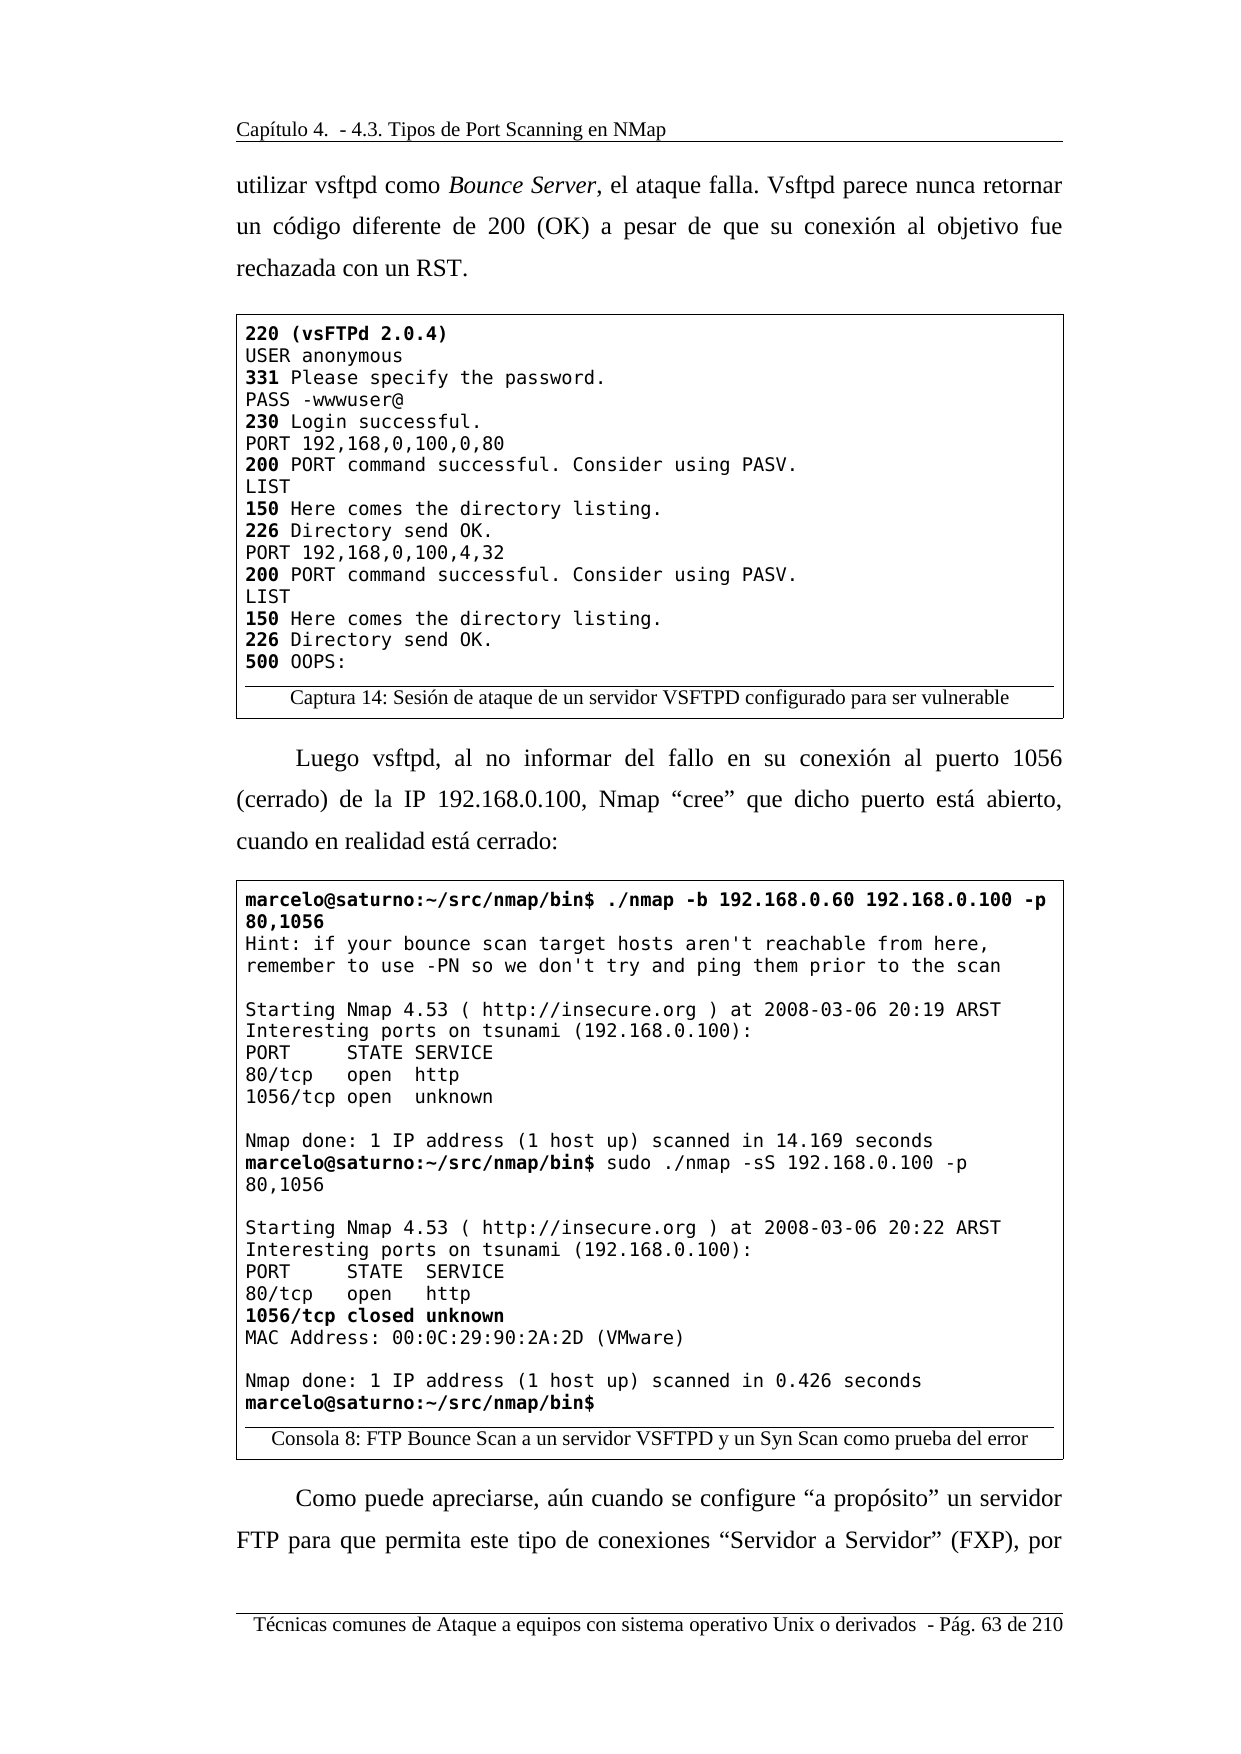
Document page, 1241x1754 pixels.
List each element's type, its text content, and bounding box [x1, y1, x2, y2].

text LIST [245, 476, 1054, 498]
text 200 PORT command successful. Consider using PASV. [245, 454, 1054, 476]
text Interesting ports on tsunami (192.168.0.100): [245, 1020, 1054, 1042]
text marcelo@saturno:~/src/nmap/bin$ sudo ./nmap -sS 192.168.0.100 -p 80,1056 [245, 1152, 1054, 1195]
text 226 Directory send OK. [245, 629, 1054, 651]
text USER anonymous [245, 345, 1054, 367]
text Nmap done: 1 IP address (1 host up) scanned in 0.426 seconds [245, 1370, 1054, 1392]
text Luego vsftpd, al no informar del fallo en su conexión al puerto 1056 (cerrado) de la IP 192.168.0.100, Nmap “cree” que dicho puerto está abierto, cuando en realidad está cerrado: [236, 719, 1063, 854]
text Nmap done: 1 IP address (1 host up) scanned in 14.169 seconds [245, 1130, 1054, 1152]
text Starting Nmap 4.53 ( http://insecure.org ) at 2008-03-06 20:19 ARST [245, 998, 1054, 1020]
text 1056/tcp closed unknown [245, 1305, 1054, 1327]
text [237, 315, 1063, 718]
text LIST [245, 586, 1054, 608]
text 230 Login successful. [245, 411, 1054, 433]
text Consola 8: FTP Bounce Scan a un servidor VSFTPD y un Syn Scan como prueba del error [245, 1428, 1054, 1450]
text 1056/tcp open unknown [245, 1086, 1054, 1108]
text 150 Here comes the directory listing. [245, 498, 1054, 520]
text PASS -wwwuser@ [245, 389, 1054, 411]
text marcelo@saturno:~/src/nmap/bin$ ./nmap -b 192.168.0.60 192.168.0.100 -p 80,1056 [245, 889, 1054, 933]
text 331 Please specify the password. [245, 367, 1054, 389]
text utilizar vsftpd como Bounce Server, el ataque falla. Vsftpd parece nunca retornar un código diferente de 200 (OK) a pesar de que su conexión al objetivo fue rechazada con un RST. [236, 171, 1063, 282]
text 226 Directory send OK. [245, 520, 1054, 542]
text Interesting ports on tsunami (192.168.0.100): [245, 1239, 1054, 1261]
text Starting Nmap 4.53 ( http://insecure.org ) at 2008-03-06 20:22 ARST [245, 1217, 1054, 1239]
text 220 (vsFTPd 2.0.4) [245, 323, 1054, 345]
text Como puede apreciarse, aún cuando se configure “a propósito” un servidor FTP para que permita este tipo de conexiones “Servidor a Servidor” (FXP), por [236, 1460, 1063, 1554]
text [236, 296, 1063, 314]
text 80/tcp open http [245, 1064, 1054, 1086]
text 200 PORT command successful. Consider using PASV. [245, 564, 1054, 586]
text PORT 192,168,0,100,4,32 [245, 542, 1054, 564]
text 500 OOPS: [245, 651, 1054, 673]
text [236, 868, 1063, 880]
text PORT STATE SERVICE [245, 1261, 1054, 1283]
text MAC Address: 00:0C:29:90:2A:2D (VMware) [245, 1327, 1054, 1348]
text PORT STATE SERVICE [245, 1042, 1054, 1064]
text Captura 14: Sesión de ataque de un servidor VSFTPD configurado para ser vulnerable [245, 687, 1054, 709]
text [237, 881, 1063, 1459]
text 80/tcp open http [245, 1283, 1054, 1305]
text Hint: if your bounce scan target hosts aren't reachable from here, remember to use -PN so we don't try and ping them prior to the scan [245, 933, 1054, 977]
text 150 Here comes the directory listing. [245, 608, 1054, 629]
text marcelo@saturno:~/src/nmap/bin$ [245, 1392, 1054, 1414]
text PORT 192,168,0,100,0,80 [245, 433, 1054, 454]
